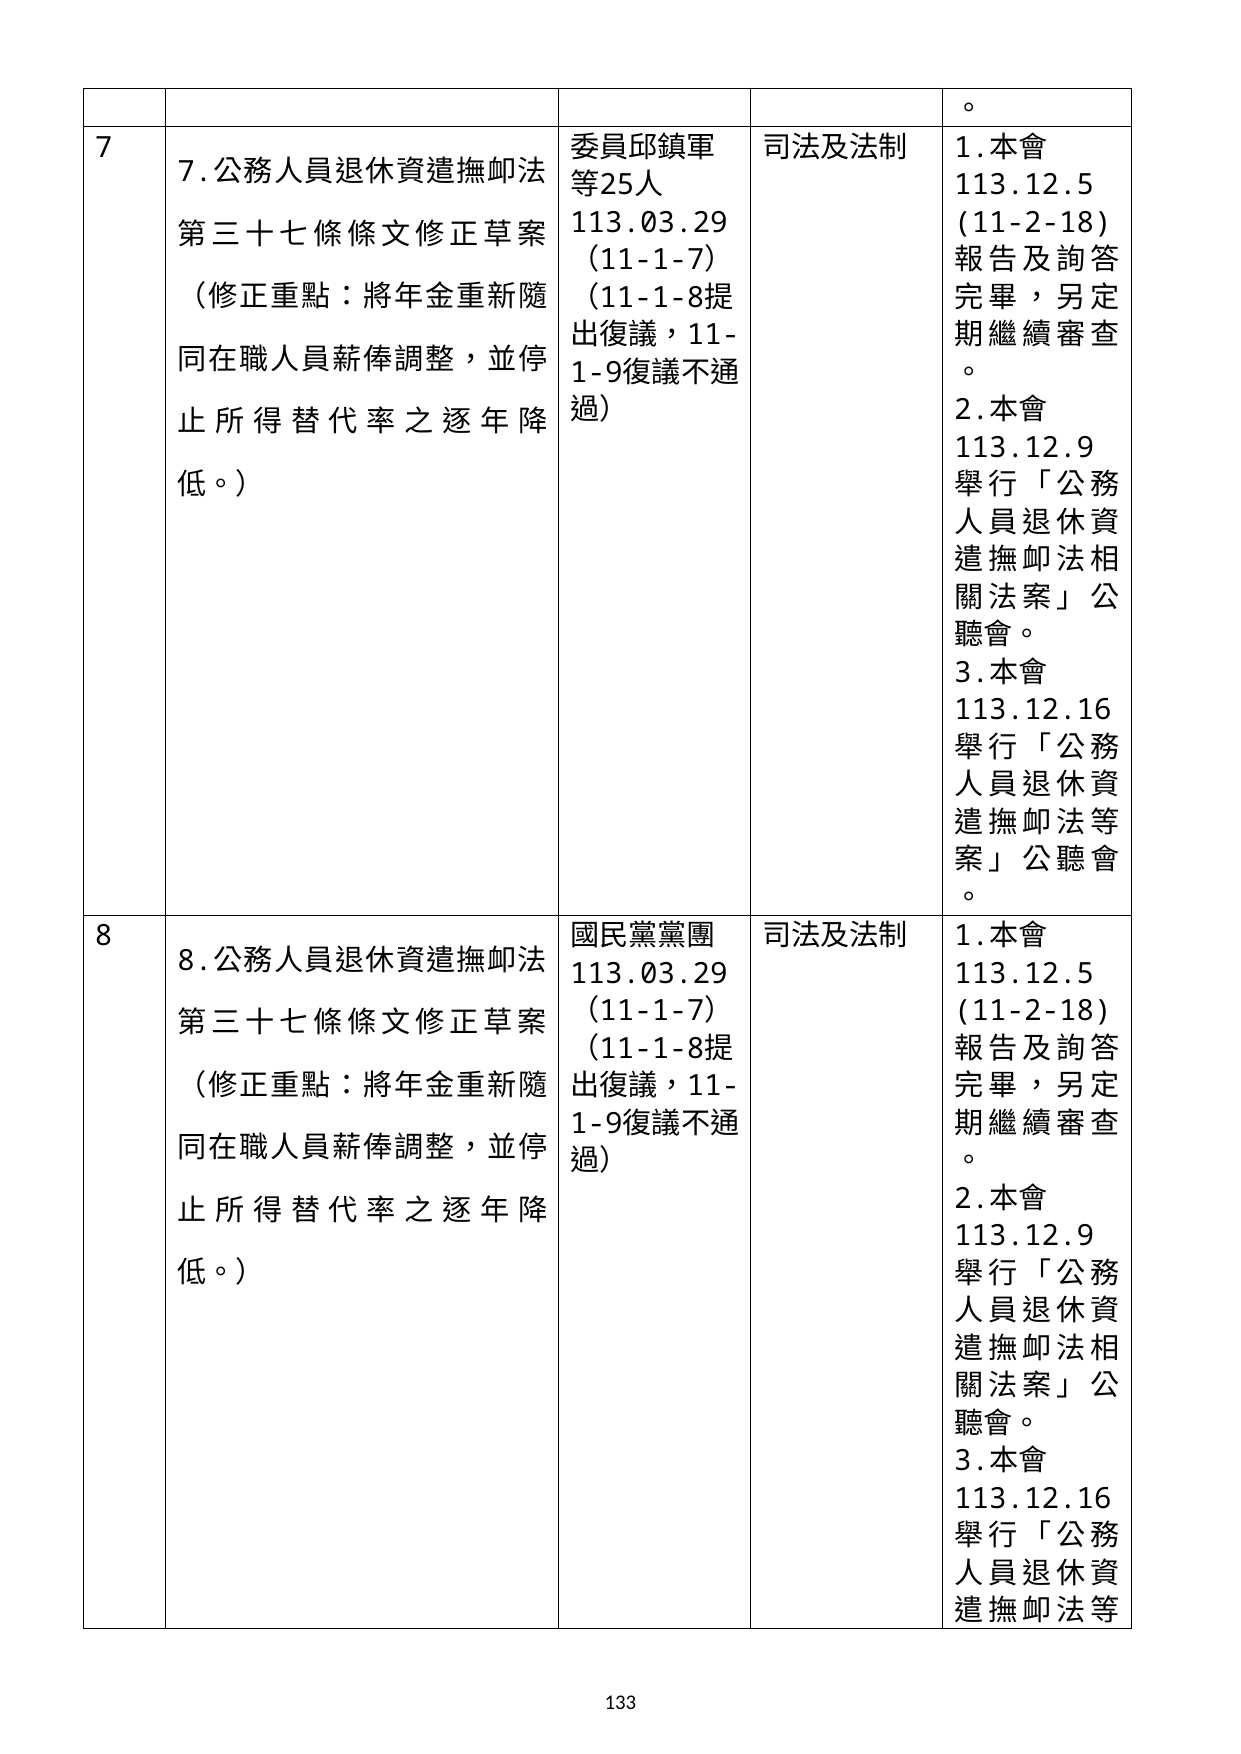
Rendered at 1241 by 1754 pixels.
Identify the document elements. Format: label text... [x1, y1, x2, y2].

table_cell [166, 89, 558, 126]
table_cell 7.公務人員退休資遣撫卹法第三十七條條文修正草案（修正重點：將年金重新隨同在職人員薪俸調整，並停止所得替代率之逐年降低。） [166, 127, 558, 915]
table_cell [84, 89, 165, 126]
table_cell 1.本會 113.12.5 (11-2-18)報告及詢答完畢，另定期繼續審查。 2.本會 113.12.9舉行「公務人員退休資遣撫卹法相關法案」公聽會。 3.本會 113.12.16舉行「公務人員退休資遣撫卹法等 [943, 916, 1131, 1628]
table_cell 7 [84, 127, 165, 915]
table_cell 8.公務人員退休資遣撫卹法第三十七條條文修正草案（修正重點：將年金重新隨同在職人員薪俸調整，並停止所得替代率之逐年降低。） [166, 916, 558, 1628]
table_cell 1.本會 113.12.5 (11-2-18)報告及詢答完畢，另定期繼續審查。 2.本會 113.12.9舉行「公務人員退休資遣撫卹法相關法案」公聽會。 3.本會 113.12.16舉行「公務人員退休資遣撫卹法等案」公聽會。 [943, 127, 1131, 915]
table_cell 司法及法制 [751, 916, 942, 1628]
table_cell [559, 89, 750, 126]
table_cell 國民黨黨團 113.03.29 （11-1-7）（11-1-8提出復議，11-1-9復議不通過） [559, 916, 750, 1628]
table_cell 委員邱鎮軍 等25人 113.03.29 （11-1-7）（11-1-8提出復議，11-1-9復議不通過） [559, 127, 750, 915]
table_cell 。 [943, 89, 1131, 126]
table_cell 8 [84, 916, 165, 1628]
table_cell 司法及法制 [751, 127, 942, 915]
table_cell [751, 89, 942, 126]
